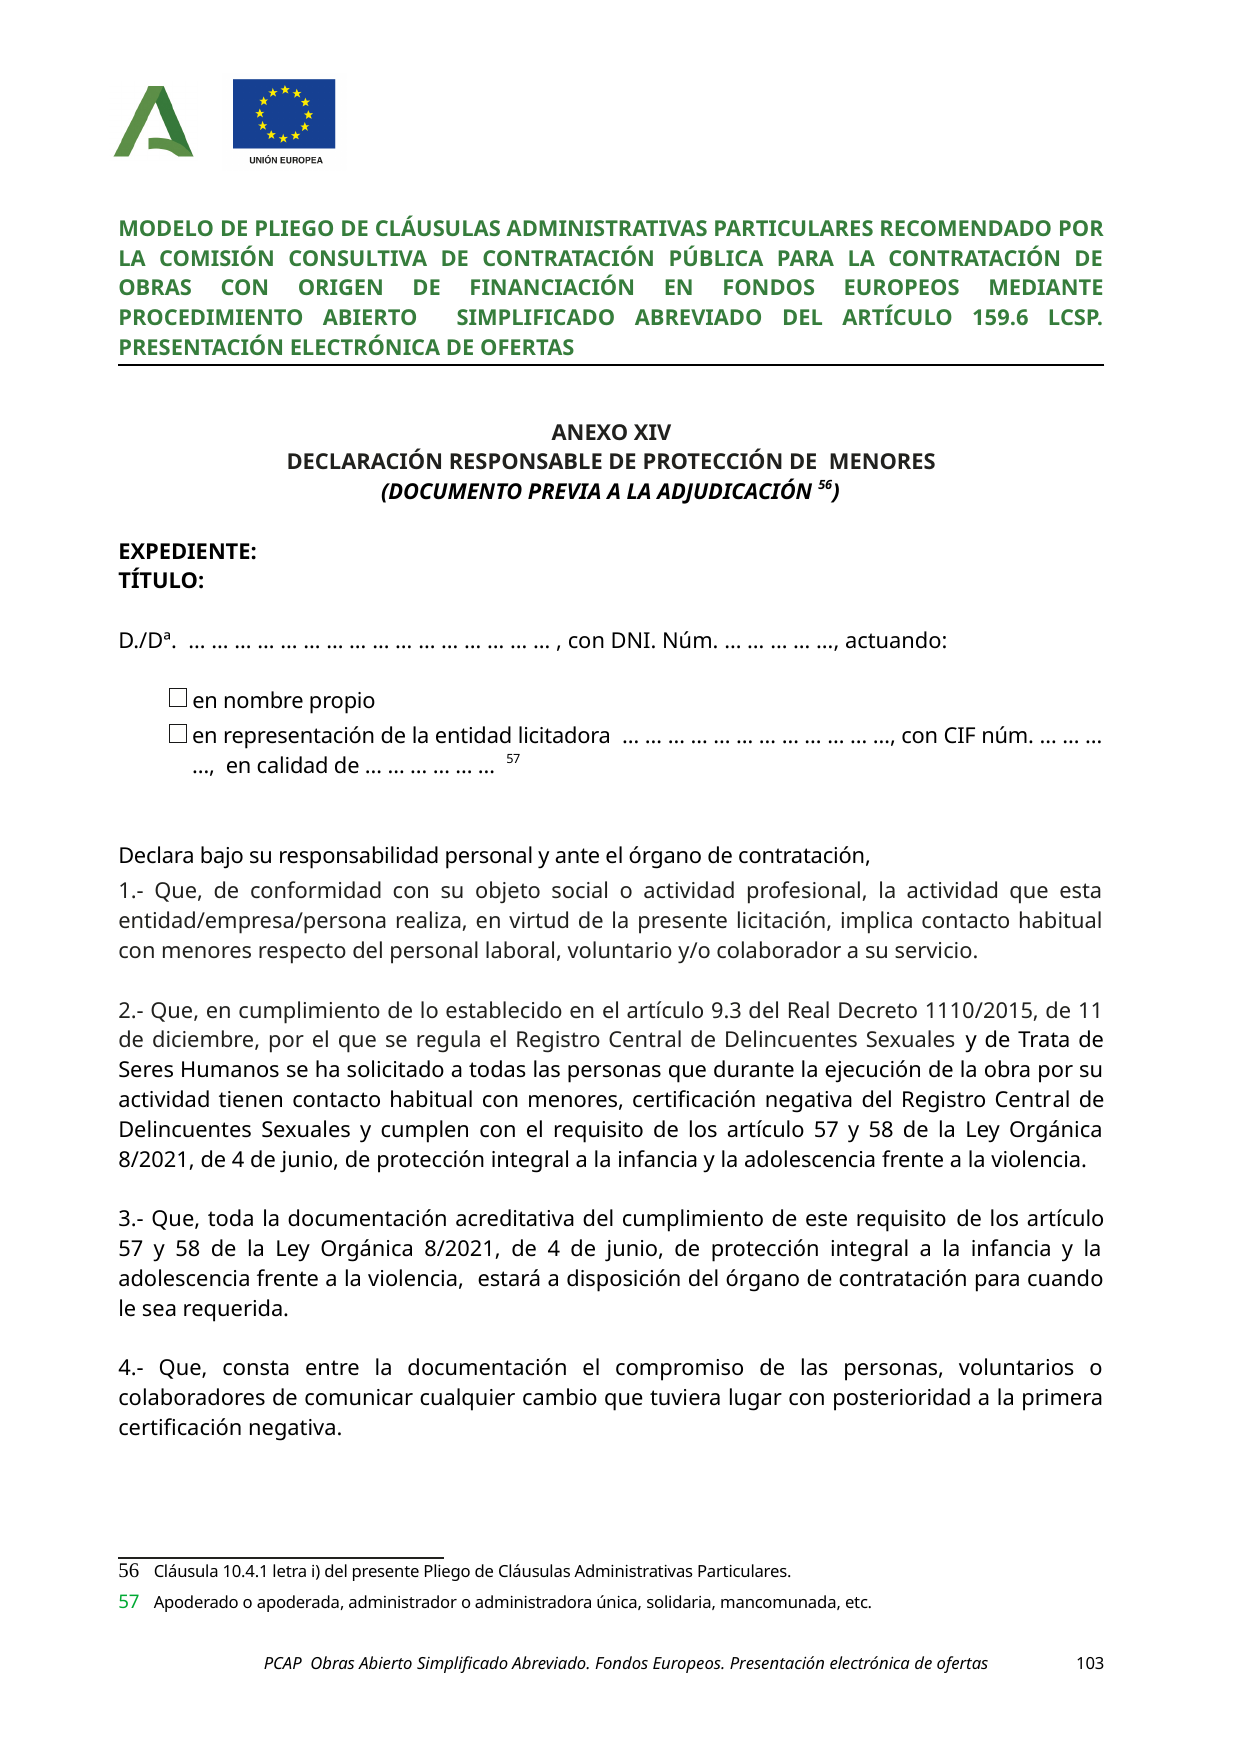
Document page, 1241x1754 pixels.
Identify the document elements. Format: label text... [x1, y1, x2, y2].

text MODELO DE PLIEGO DE CLÁUSULAS ADMINISTRATIVAS PARTICULARES RECOMENDADO POR LA COMISIÓN CONSULTIVA DE CONTRATACIÓN PÚBLICA PARA LA CONTRATACIÓN DE OBRAS CON ORIGEN DE FINANCIACIÓN EN FONDOS EUROPEOS MEDIANTE PROCEDIMIENTO ABIERTO SIMPLIFICADO ABREVIADO DEL ARTÍCULO 159.6 LCSP. PRESENTACIÓN ELECTRÓNICA DE OFERTAS [118, 213, 1104, 364]
picture [109, 81, 198, 161]
text D./Dª. … … … … … … … … … … … … … … … … , con DNI. Núm. … … … … …, actuando: [118, 625, 1104, 655]
text 3.- Que, toda la documentación acreditativa del cumplimiento de este requisito de los artículo 57 y 58 de la Ley Orgánica 8/2021, de 4 de junio, de protección integral a la infancia y la adolescencia frente a la violencia, estará a disposición del órgano de contratación para cuando le sea requerida. [118, 1203, 1104, 1322]
text DECLARACIÓN RESPONSABLE DE PROTECCIÓN DE MENORES [118, 446, 1104, 476]
picture [221, 73, 347, 171]
text 1.- Que, de conformidad con su objeto social o actividad profesional, la actividad que esta entidad/empresa/persona realiza, en virtud de la presente licitación, implica contacto habitual con menores respecto del personal laboral, voluntario y/o colaborador a su servicio. [118, 875, 1104, 965]
text en representación de la entidad licitadora … … … … … … … … … … … …, con CIF núm. … … … …, en calidad de … … … … … … [192, 720, 1104, 780]
text Cláusula 10.4.1 letra i) del presente Pliego de Cláusulas Administrativas Particulares. [118, 1558, 1104, 1583]
text (DOCUMENTO PREVIA A LA ADJUDICACIÓN ) [118, 476, 1104, 506]
text TÍTULO: [118, 565, 1104, 595]
text EXPEDIENTE: [118, 536, 1104, 565]
text ANEXO XIV [118, 416, 1104, 446]
text Declara bajo su responsabilidad personal y ante el órgano de contratación, [118, 839, 1104, 869]
text en nombre propio [192, 684, 1104, 714]
text 4.- Que, consta entre la documentación el compromiso de las personas, voluntarios o colaboradores de comunicar cualquier cambio que tuviera lugar con posterioridad a la primera certificación negativa. [118, 1352, 1104, 1441]
text 2.- Que, en cumplimiento de lo establecido en el artículo 9.3 del Real Decreto 1110/2015, de 11 de diciembre, por el que se regula el Registro Central de Delincuentes Sexuales y de Trata de Seres Humanos se ha solicitado a todas las personas que durante la ejecución de la obra por su actividad tienen contacto habitual con menores, certificación negativa del Registro Central de Delincuentes Sexuales y cumplen con el requisito de los artículo 57 y 58 de la Ley Orgánica 8/2021, de 4 de junio, de protección integral a la infancia y la adolescencia frente a la violencia. [118, 994, 1104, 1173]
text Apoderado o apoderada, administrador o administradora única, solidaria, mancomunada, etc. [118, 1588, 1104, 1614]
